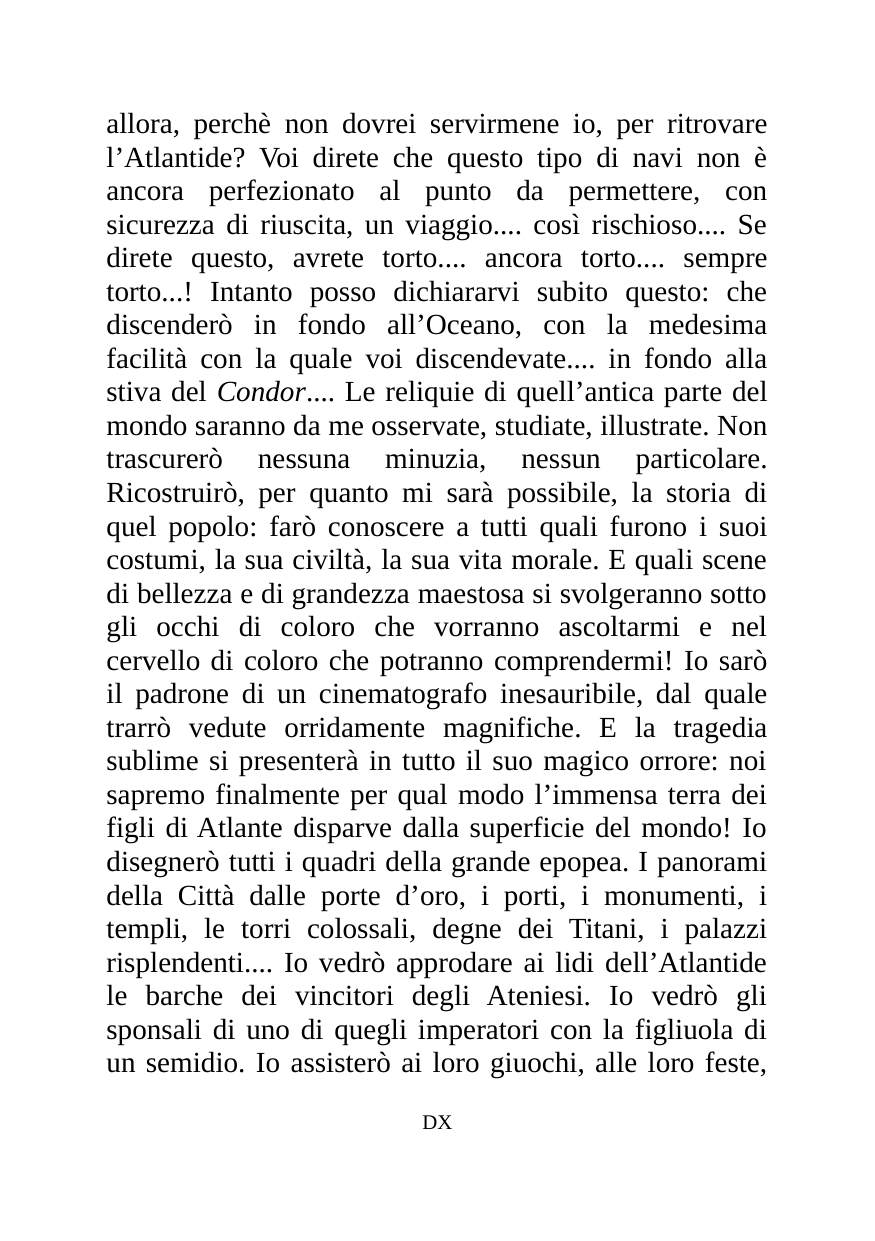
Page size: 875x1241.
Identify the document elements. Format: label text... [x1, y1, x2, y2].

text allora, perchè non dovrei servirmene io, per ritrovare l’Atlantide? Voi direte che questo tipo di navi non è ancora perfezionato al punto da permettere, con sicurezza di riuscita, un viaggio.... così rischioso.... Se direte questo, avrete torto.... ancora torto.... sempre torto...! Intanto posso dichiararvi subito questo: che discenderò in fondo all’Oceano, con la medesima facilità con la quale voi discendevate.... in fondo alla stiva del Condor.... Le reliquie di quell’antica parte del mondo saranno da me osservate, studiate, illustrate. Non trascurerò nessuna minuzia, nessun particolare. Ricostruirò, per quanto mi sarà possibile, la storia di quel popolo: farò conoscere a tutti quali furono i suoi costumi, la sua civiltà, la sua vita morale. E quali scene di bellezza e di grandezza maestosa si svolgeranno sotto gli occhi di coloro che vorranno ascoltarmi e nel cervello di coloro che potranno comprendermi! Io sarò il padrone di un cinematografo inesauribile, dal quale trarrò vedute orridamente magnifiche. E la tragedia sublime si presenterà in tutto il suo magico orrore: noi sapremo finalmente per qual modo l’immensa terra dei figli di Atlante disparve dalla superficie del mondo! Io disegnerò tutti i quadri della grande epopea. I panorami della Città dalle porte d’oro, i porti, i monumenti, i templi, le torri colossali, degne dei Titani, i palazzi risplendenti.... Io vedrò approdare ai lidi dell’Atlantide le barche dei vincitori degli Ateniesi. Io vedrò gli sponsali di uno di quegli imperatori con la figliuola di un semidio. Io assisterò ai loro giuochi, alle loro feste, [106, 106, 768, 1079]
